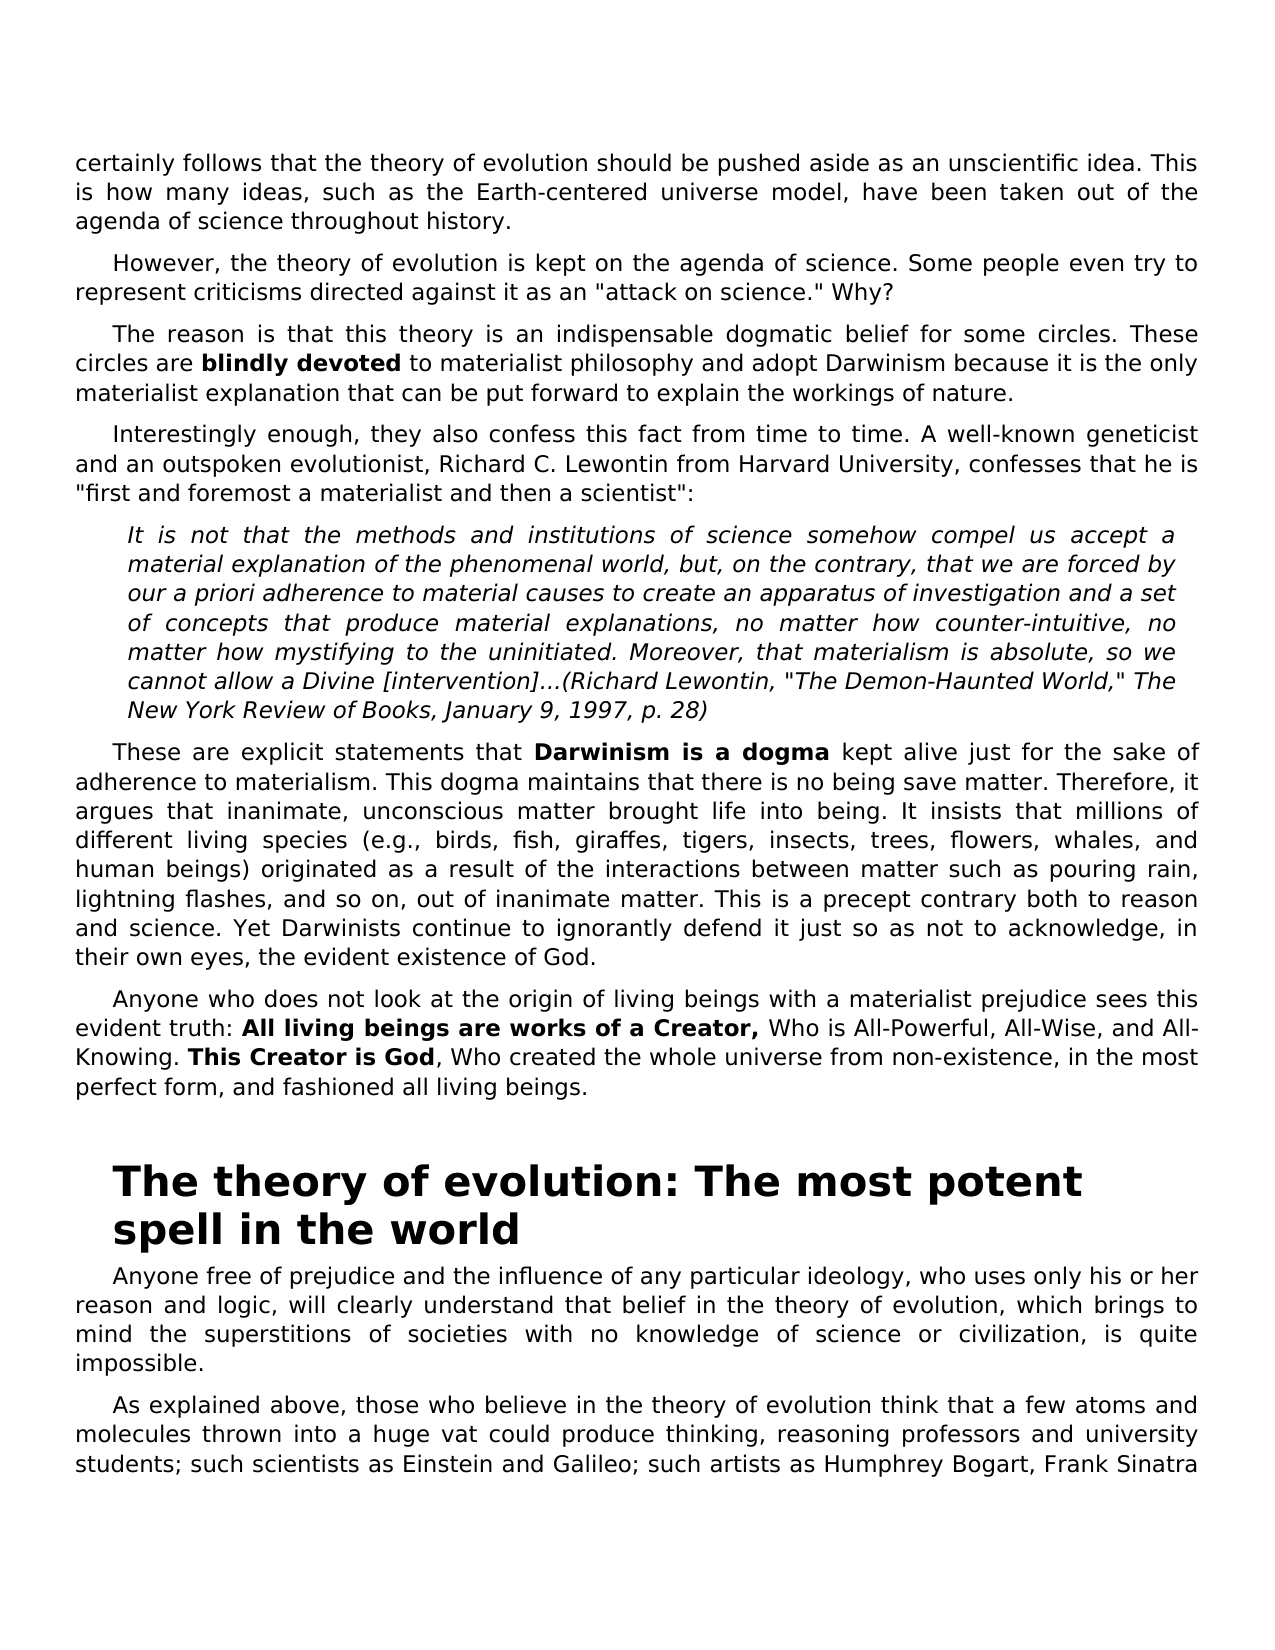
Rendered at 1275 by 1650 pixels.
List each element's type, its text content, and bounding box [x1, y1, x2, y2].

text The reason is that this theory is an indispensable dogmatic belief for some circles. These circles are blindly devoted to materialist philosophy and adopt Darwinism because it is the only materialist explanation that can be put forward to explain the workings of nature. [75, 321, 1200, 407]
text As explained above, those who believe in the theory of evolution think that a few atoms and molecules thrown into a huge vat could produce thinking, reasoning professors and university students; such scientists as Einstein and Galileo; such artists as Humphrey Bogart, Frank Sinatra [75, 1392, 1200, 1478]
text These are explicit statements that Darwinism is a dogma kept alive just for the sake of adherence to materialism. This dogma maintains that there is no being save matter. Therefore, it argues that inanimate, unconscious matter brought life into being. It insists that millions of different living species (e.g., birds, fish, giraffes, tigers, insects, trees, flowers, whales, and human beings) originated as a result of the interactions between matter such as pouring rain, lightning flashes, and so on, out of inanimate matter. This is a precept contrary both to reason and science. Yet Darwinists continue to ignorantly defend it just so as not to acknowledge, in their own eyes, the evident existence of God. [75, 739, 1200, 971]
text It is not that the methods and institutions of science somehow compel us accept a material explanation of the phenomenal world, but, on the contrary, that we are forced by our a priori adherence to material causes to create an apparatus of investigation and a set of concepts that produce material explanations, no matter how counter-intuitive, no matter how mystifying to the uninitiated. Moreover, that materialism is absolute, so we cannot allow a Divine [intervention]...(Richard Lewontin, "The Demon-Haunted World," The New York Review of Books, January 9, 1997, p. 28) [127, 522, 1177, 724]
text Anyone free of prejudice and the influence of any particular ideology, who uses only his or her reason and logic, will clearly understand that belief in the theory of evolution, which brings to mind the superstitions of societies with no knowledge of science or civilization, is quite impossible. [75, 1263, 1200, 1377]
text Anyone who does not look at the origin of living beings with a materialist prejudice sees this evident truth: All living beings are works of a Creator, Who is All-Powerful, All-Wise, and All-Knowing. This Creator is God, Who created the whole universe from non-existence, in the most perfect form, and fashioned all living beings. [75, 986, 1200, 1101]
text However, the theory of evolution is kept on the agenda of science. Some people even try to represent criticisms directed against it as an "attack on science." Why? [75, 250, 1200, 306]
text certainly follows that the theory of evolution should be pushed aside as an unscientific idea. This is how many ideas, such as the Earth-centered universe model, have been taken out of the agenda of science throughout history. [75, 150, 1200, 235]
subtitle The theory of evolution: The most potent spell in the world [112, 1157, 1200, 1254]
text Interestingly enough, they also confess this fact from time to time. A well-known geneticist and an outspoken evolutionist, Richard C. Lewontin from Harvard University, confesses that he is "first and foremost a materialist and then a scientist": [75, 422, 1200, 507]
